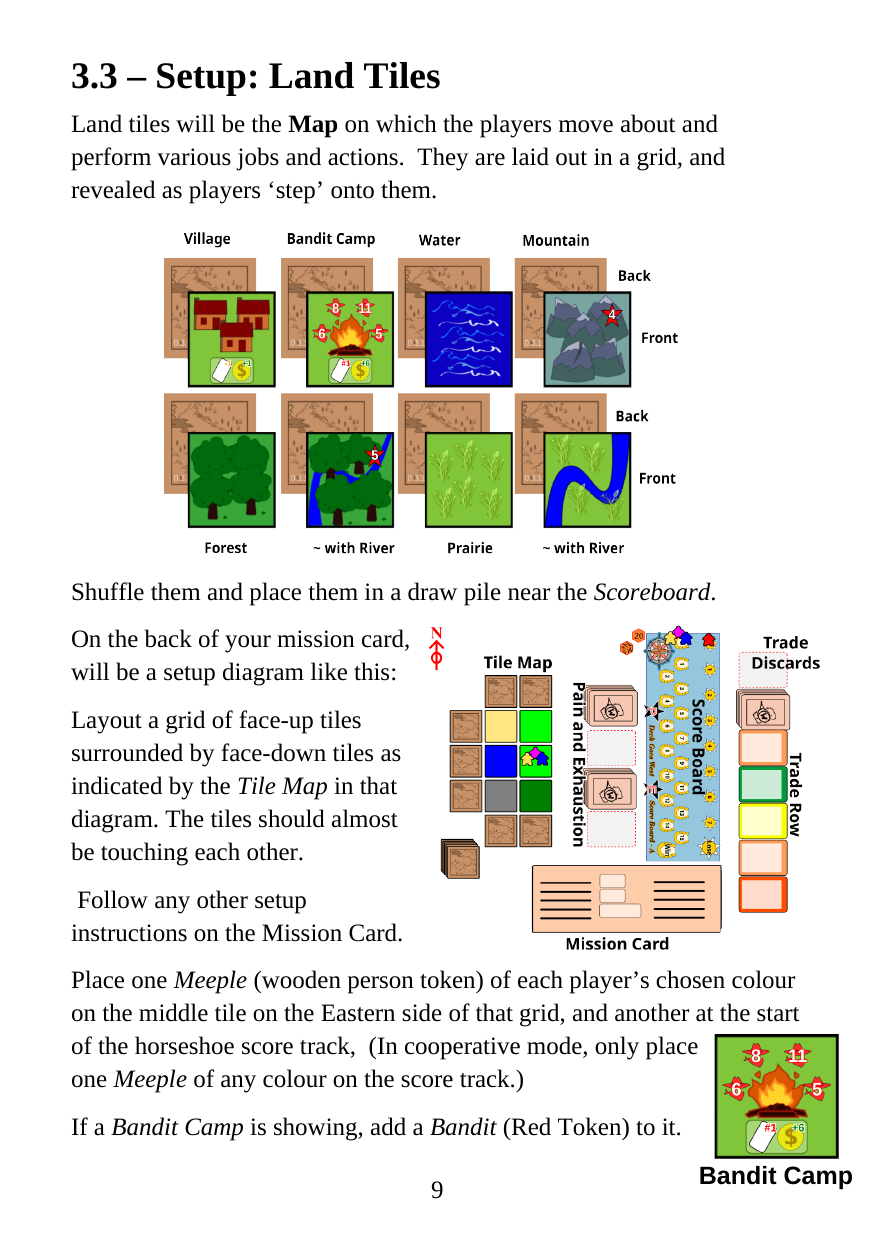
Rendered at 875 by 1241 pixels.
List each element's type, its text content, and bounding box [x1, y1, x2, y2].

subtitle 3.3 – Setup: Land Tiles [71, 53, 803, 96]
text If a Bandit Camp is showing, add a Bandit (Red Token) to it. [71, 1112, 714, 1141]
text Place one Meeple (wooden person token) of each player’s chosen colour on the middle tile on the Eastern side of that grid, and another at the start of the horseshoe score track, (In cooperative mode, only place one Meeple of any colour on the score track.) [71, 965, 803, 1093]
picture [149, 208, 694, 576]
text Shuffle them and place them in a draw pile near the Scoreboard. [71, 577, 803, 606]
picture [714, 1034, 839, 1159]
text Follow any other setup instructions on the Mission Card. [71, 885, 417, 946]
text Land tiles will be the Map on which the players move about and perform various jobs and actions. They are laid out in a grid, and revealed as players ‘step’ onto them. [71, 109, 803, 203]
text On the back of your mission card, will be a setup diagram like this: [71, 624, 417, 686]
picture [417, 618, 841, 965]
text Layout a grid of face-up tiles surrounded by face-down tiles as indicated by the Tile Map in that diagram. The tiles should almost be touching each other. [71, 705, 417, 866]
